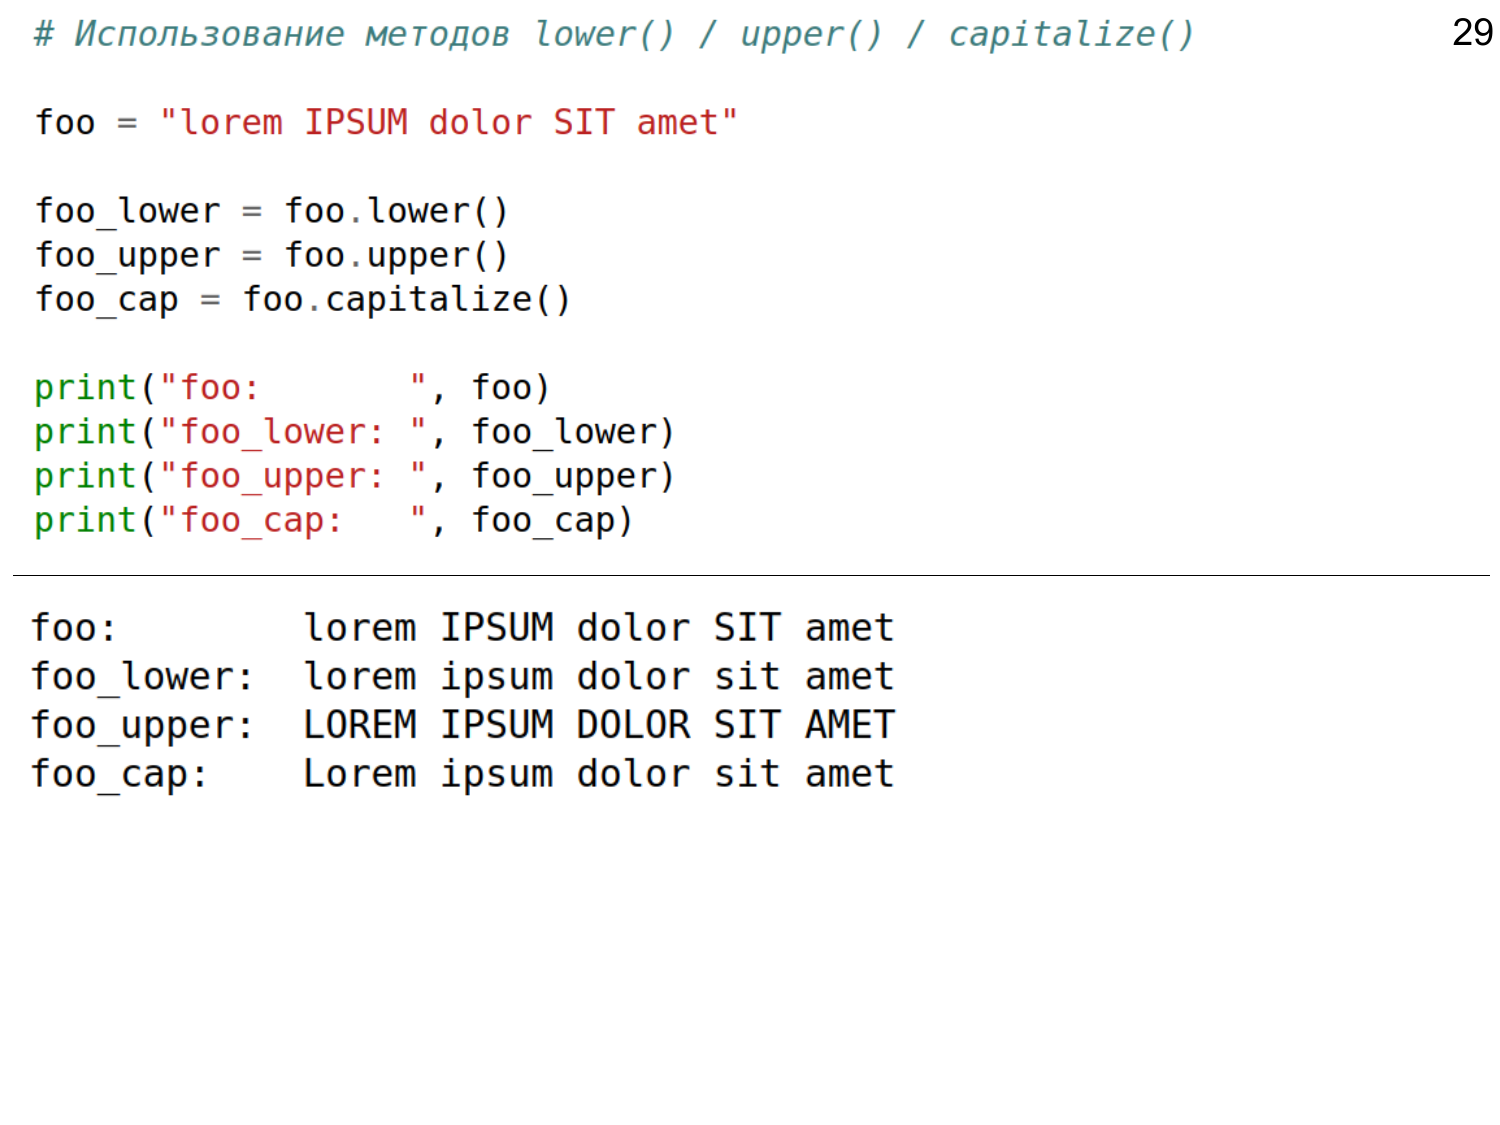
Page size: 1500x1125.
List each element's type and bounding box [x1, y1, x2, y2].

picture [21, 7, 1206, 550]
picture [22, 598, 905, 804]
